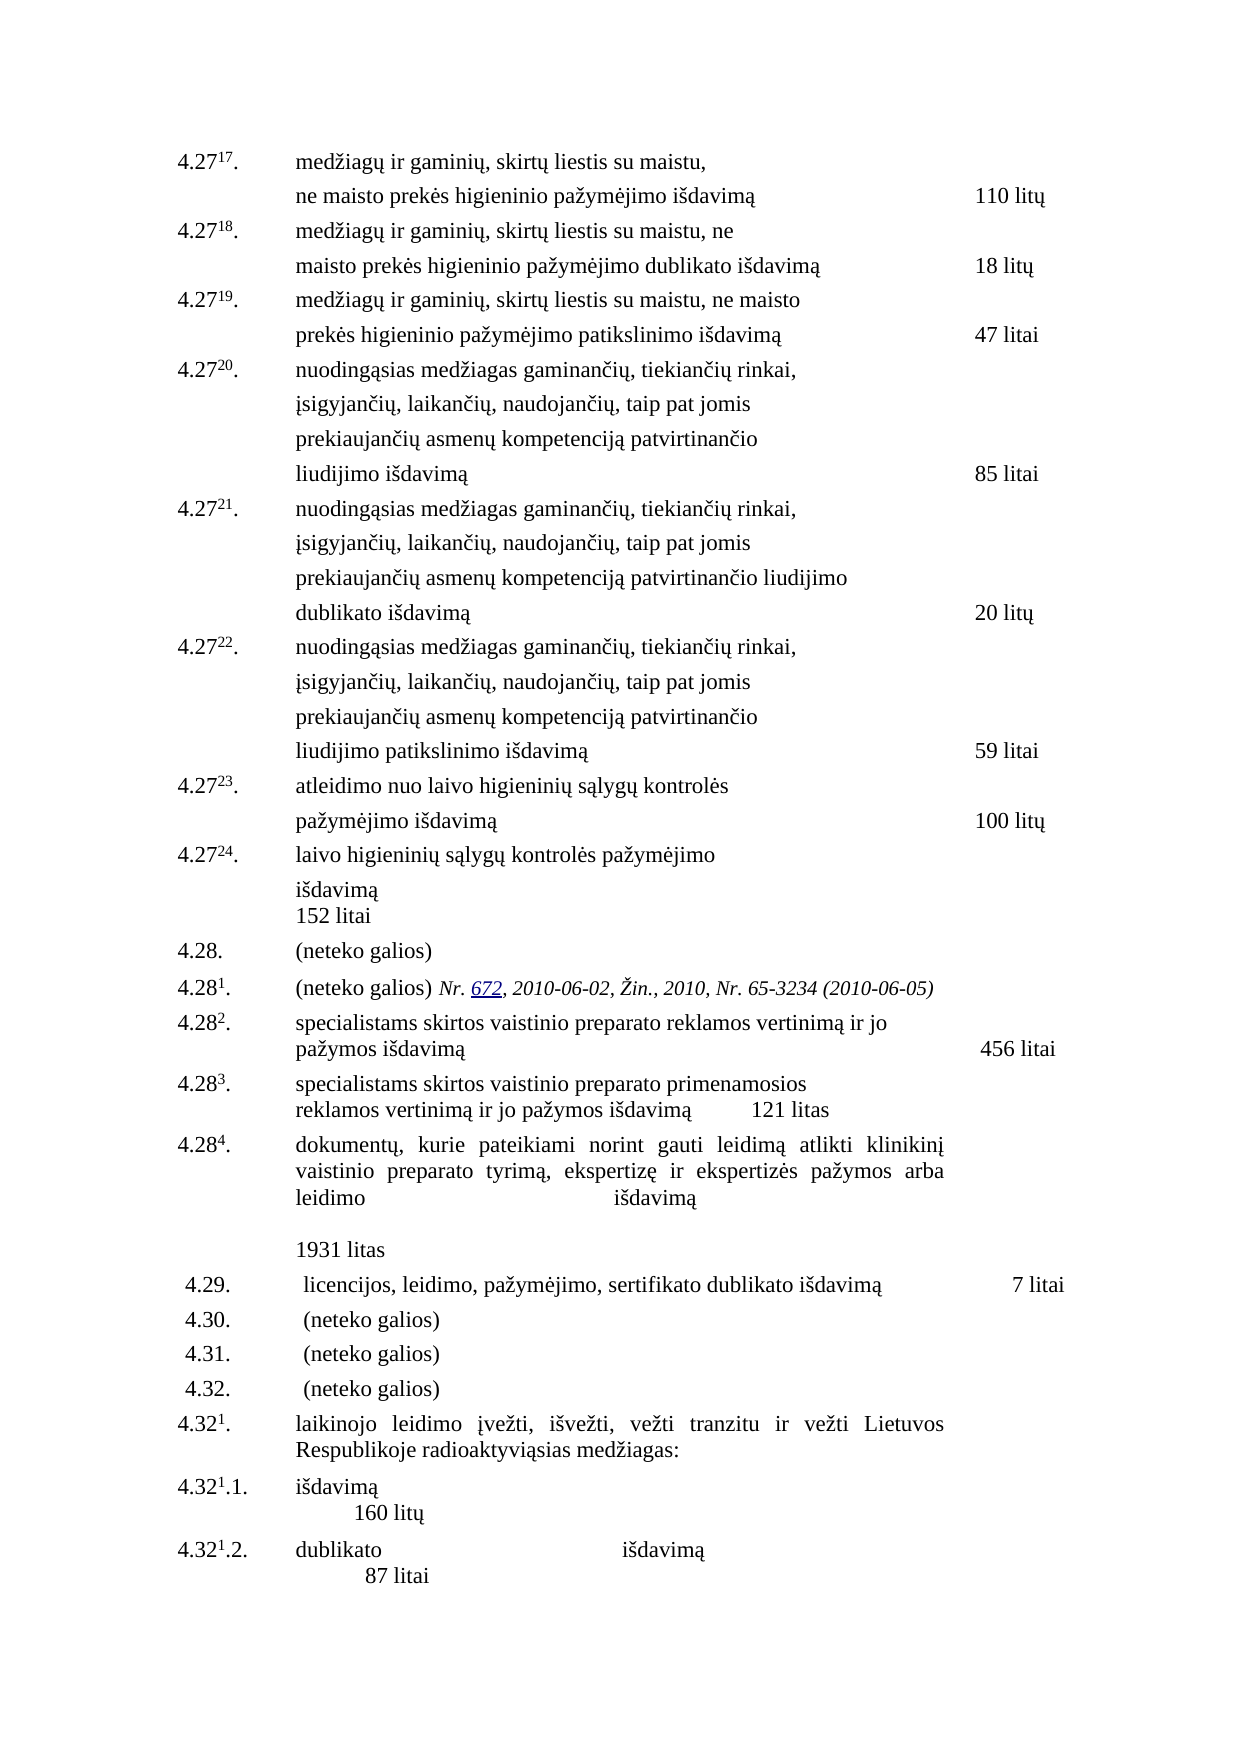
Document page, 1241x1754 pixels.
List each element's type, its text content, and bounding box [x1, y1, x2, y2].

text 4.2722. nuodingąsias medžiagas gaminančių, tiekiančių rinkai, [177, 633, 1122, 660]
table_header 7 litai [1001, 1271, 1104, 1306]
table_cell 4.30. [174, 1306, 292, 1341]
text 4.284. dokumentų, kurie pateikiami norint gauti leidimą atlikti klinikinį vaistinio preparato tyrimą, ekspertizę ir ekspertizės pažymos arba leidimo išdavimą 1931 litas [177, 1131, 945, 1263]
text prekiaujančių asmenų kompetenciją patvirtinančio liudijimo [177, 564, 1122, 590]
text 4.321.1. išdavimą 160 litų [177, 1473, 945, 1526]
table_cell (neteko galios) [292, 1375, 1001, 1410]
text 4.321.2. dublikato išdavimą 87 litai [177, 1536, 945, 1589]
text 4.2718. medžiagų ir gaminių, skirtų liestis su maistu, ne [177, 217, 1122, 243]
text 4.283. specialistams skirtos vaistinio preparato primenamosios reklamos vertinimą ir jo pažymos išdavimą 121 litas [177, 1070, 1122, 1123]
text 4.281. (neteko galios) Nr. 672, 2010-06-02, Žin., 2010, Nr. 65-3234 (2010-06-05) [177, 972, 1122, 1001]
text prekiaujančių asmenų kompetenciją patvirtinančio [177, 425, 1122, 452]
text prekiaujančių asmenų kompetenciją patvirtinančio [177, 703, 1122, 729]
text 4.2721. nuodingąsias medžiagas gaminančių, tiekiančių rinkai, [177, 494, 1122, 521]
text ne maisto prekės higieninio pažymėjimo išdavimą 110 litų [177, 182, 1122, 209]
text įsigyjančių, laikančių, naudojančių, taip pat jomis [177, 391, 1122, 417]
table_cell (neteko galios) [292, 1341, 1001, 1375]
table_header 4.29. [174, 1271, 292, 1306]
text pažymėjimo išdavimą 100 litų [177, 807, 1122, 833]
table_cell [1001, 1375, 1104, 1410]
text liudijimo patikslinimo išdavimą 59 litai [177, 737, 1122, 764]
text dublikato išdavimą 20 litų [177, 599, 1122, 625]
text 4.2724. laivo higieninių sąlygų kontrolės pažymėjimo [177, 841, 1122, 868]
table_cell [1001, 1341, 1104, 1375]
text 4.282. specialistams skirtos vaistinio preparato reklamos vertinimą ir jo pažymos išdavimą 456 litai [177, 1009, 1122, 1062]
text 4.2723. atleidimo nuo laivo higieninių sąlygų kontrolės [177, 772, 1122, 798]
table_cell [1001, 1306, 1104, 1341]
text išdavimą 152 litai [177, 876, 945, 929]
table_header licencijos, leidimo, pažymėjimo, sertifikato dublikato išdavimą [292, 1271, 1001, 1306]
text 4.2719. medžiagų ir gaminių, skirtų liestis su maistu, ne maisto [177, 286, 1122, 313]
text 4.2720. nuodingąsias medžiagas gaminančių, tiekiančių rinkai, [177, 356, 1122, 382]
text 4.321. laikinojo leidimo įvežti, išvežti, vežti tranzitu ir vežti Lietuvos Respublikoje radioaktyviąsias medžiagas: [177, 1410, 945, 1463]
table_cell 4.31. [174, 1341, 292, 1375]
text įsigyjančių, laikančių, naudojančių, taip pat jomis [177, 668, 1122, 694]
text liudijimo išdavimą 85 litai [177, 460, 1122, 486]
text maisto prekės higieninio pažymėjimo dublikato išdavimą 18 litų [177, 252, 1122, 278]
text 4.2717. medžiagų ir gaminių, skirtų liestis su maistu, [177, 148, 1122, 174]
text įsigyjančių, laikančių, naudojančių, taip pat jomis [177, 529, 1122, 556]
table_cell 4.32. [174, 1375, 292, 1410]
table_cell (neteko galios) [292, 1306, 1001, 1341]
text prekės higieninio pažymėjimo patikslinimo išdavimą 47 litai [177, 321, 1122, 347]
text 4.28. (neteko galios) [177, 937, 945, 963]
